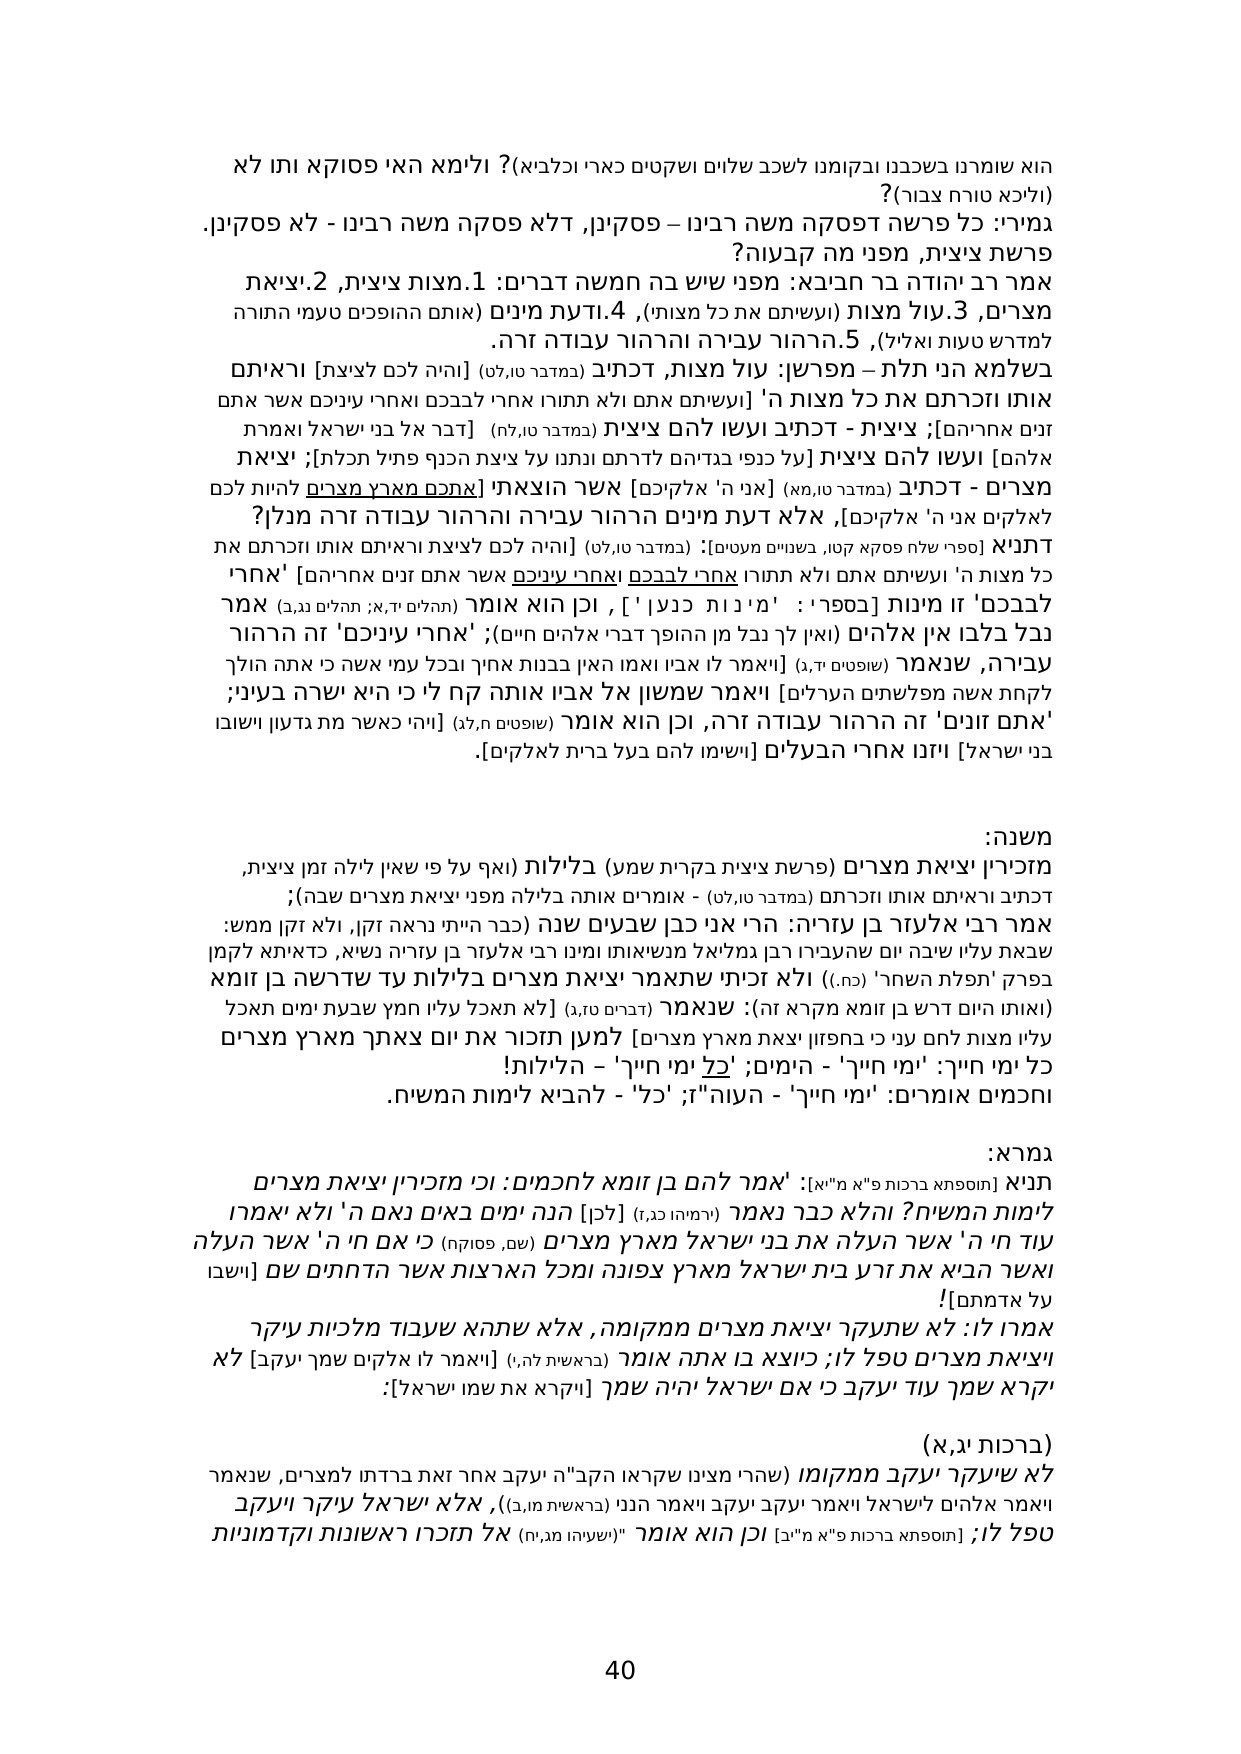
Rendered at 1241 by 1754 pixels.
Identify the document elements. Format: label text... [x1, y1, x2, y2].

text גמרא: [187, 1138, 1053, 1167]
text תניא [תוספתא ברכות פ"א מ"יא]: 'אמר להם בן זומא לחכמים: וכי מזכירין יציאת מצרים לימות המשיח? והלא כבר נאמר (ירמיהו כג,ז) [לכן] הנה ימים באים נאם ה' ולא יאמרו עוד חי ה' אשר העלה את בני ישראל מארץ מצרים (שם, פסוקח) כי אם חי ה' אשר העלה ואשר הביא את זרע בית ישראל מארץ צפונה ומכל הארצות אשר הדחתים שם [וישבו על אדמתם]! [187, 1167, 1053, 1313]
text וחכמים אומרים: 'ימי חייך' - העוה"ז; 'כל' - להביא לימות המשיח. [187, 1080, 1053, 1109]
text פרשת ציצית, מפני מה קבעוה? [187, 238, 1053, 267]
text הוא שומרנו בשכבנו ובקומנו לשכב שלוים ושקטים כארי וכלביא)? ולימא האי פסוקא ותו לא (וליכא טורח צבור)? [187, 150, 1053, 208]
text אמר רב יהודה בר חביבא: מפני שיש בה חמשה דברים: 1.מצות ציצית, 2.יציאת מצרים, 3.עול מצות (ועשיתם את כל מצותי), 4.ודעת מינים (אותם ההופכים טעמי התורה למדרש טעות ואליל), 5.הרהור עבירה והרהור עבודה זרה. [187, 267, 1053, 354]
text בשלמא הני תלת – מפרשן: עול מצות, דכתיב (במדבר טו,לט) [והיה לכם לציצת] וראיתם אותו וזכרתם את כל מצות ה' [ועשיתם אתם ולא תתורו אחרי לבבכם ואחרי עיניכם אשר אתם זנים אחריהם]; ציצית - דכתיב ועשו להם ציצית (במדבר טו,לח) [דבר אל בני ישראל ואמרת אלהם] ועשו להם ציצית [על כנפי בגדיהם לדרתם ונתנו על ציצת הכנף פתיל תכלת]; יציאת מצרים - דכתיב (במדבר טו,מא) [אני ה' אלקיכם] אשר הוצאתי [אתכם מארץ מצרים להיות לכם לאלקים אני ה' אלקיכם], אלא דעת מינים הרהור עבירה והרהור עבודה זרה מנלן? דתניא [ספרי שלח פסקא קטו, בשנויים מעטים]: (במדבר טו,לט) [והיה לכם לציצת וראיתם אותו וזכרתם את כל מצות ה' ועשיתם אתם ולא תתורו אחרי לבבכם ואחרי עיניכם אשר אתם זנים אחריהם] 'אחרי לבבכם' זו מינות [בספרי: 'מינות כנען'], וכן הוא אומר (תהלים יד,א; תהלים נג,ב) אמר נבל בלבו אין אלהים (ואין לך נבל מן ההופך דברי אלהים חיים); 'אחרי עיניכם' זה הרהור עבירה, שנאמר (שופטים יד,ג) [ויאמר לו אביו ואמו האין בבנות אחיך ובכל עמי אשה כי אתה הולך לקחת אשה מפלשתים הערלים] ויאמר שמשון אל אביו אותה קח לי כי היא ישרה בעיני; 'אתם זונים' זה הרהור עבודה זרה, וכן הוא אומר (שופטים ח,לג) [ויהי כאשר מת גדעון וישובו בני ישראל] ויזנו אחרי הבעלים [וישימו להם בעל ברית לאלקים]. [187, 354, 1053, 765]
text אמרו לו: לא שתעקר יציאת מצרים ממקומה, אלא שתהא שעבוד מלכיות עיקר ויציאת מצרים טפל לו; כיוצא בו אתה אומר (בראשית לה,י) [ויאמר לו אלקים שמך יעקב] לא יקרא שמך עוד יעקב כי אם ישראל יהיה שמך [ויקרא את שמו ישראל]: [187, 1313, 1053, 1401]
text לא שיעקר יעקב ממקומו (שהרי מצינו שקראו הקב"ה יעקב אחר זאת ברדתו למצרים, שנאמר ויאמר אלהים לישראל ויאמר יעקב יעקב ויאמר הנני (בראשית מו,ב)), אלא ישראל עיקר ויעקב טפל לו; [תוספתא ברכות פ"א מ"יב] וכן הוא אומר "(ישעיהו מג,יח) אל תזכרו ראשונות וקדמוניות [187, 1459, 1053, 1547]
text גמירי: כל פרשה דפסקה משה רבינו – פסקינן, דלא פסקה משה רבינו - לא פסקינן. [187, 208, 1053, 238]
text משנה: [187, 822, 1053, 851]
text מזכירין יציאת מצרים (פרשת ציצית בקרית שמע) בלילות (ואף על פי שאין לילה זמן ציצית, דכתיב וראיתם אותו וזכרתם (במדבר טו,לט) - אומרים אותה בלילה מפני יציאת מצרים שבה); [187, 851, 1053, 910]
text (ברכות יג,א) [187, 1430, 1053, 1459]
text אמר רבי אלעזר בן עזריה: הרי אני כבן שבעים שנה (כבר הייתי נראה זקן, ולא זקן ממש: שבאת עליו שיבה יום שהעבירו רבן גמליאל מנשיאותו ומינו רבי אלעזר בן עזריה נשיא, כדאיתא לקמן בפרק 'תפלת השחר' (כח.)) ולא זכיתי שתאמר יציאת מצרים בלילות עד שדרשה בן זומא (ואותו היום דרש בן זומא מקרא זה): שנאמר (דברים טז,ג) [לא תאכל עליו חמץ שבעת ימים תאכל עליו מצות לחם עני כי בחפזון יצאת מארץ מצרים] למען תזכור את יום צאתך מארץ מצרים כל ימי חייך: 'ימי חייך' - הימים; 'כל ימי חייך' – הלילות! [187, 910, 1053, 1080]
